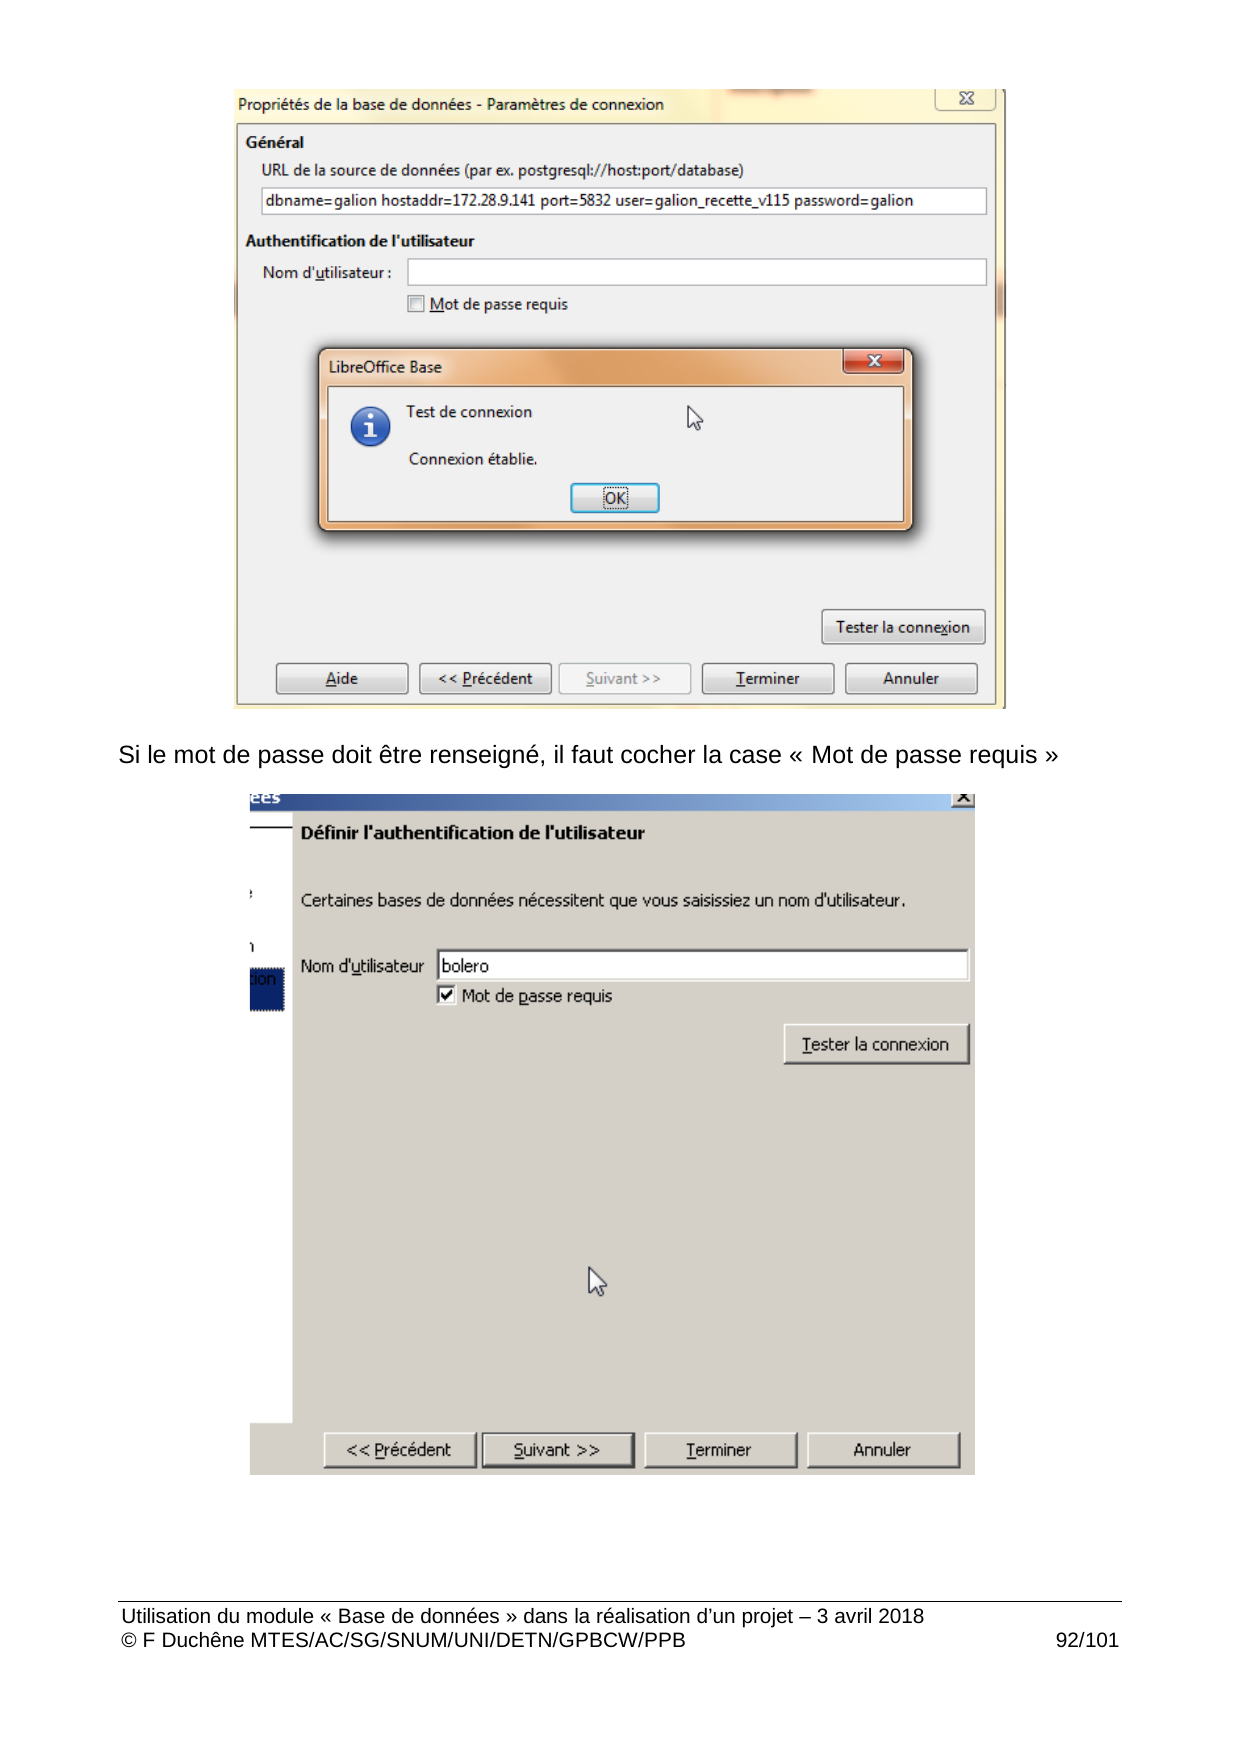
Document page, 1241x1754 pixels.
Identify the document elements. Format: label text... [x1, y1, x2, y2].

text Si le mot de passe doit être renseigné, il faut cocher la case « Mot de passe requis » [118, 740, 1122, 769]
picture [249, 794, 975, 1475]
picture [234, 89, 1007, 709]
